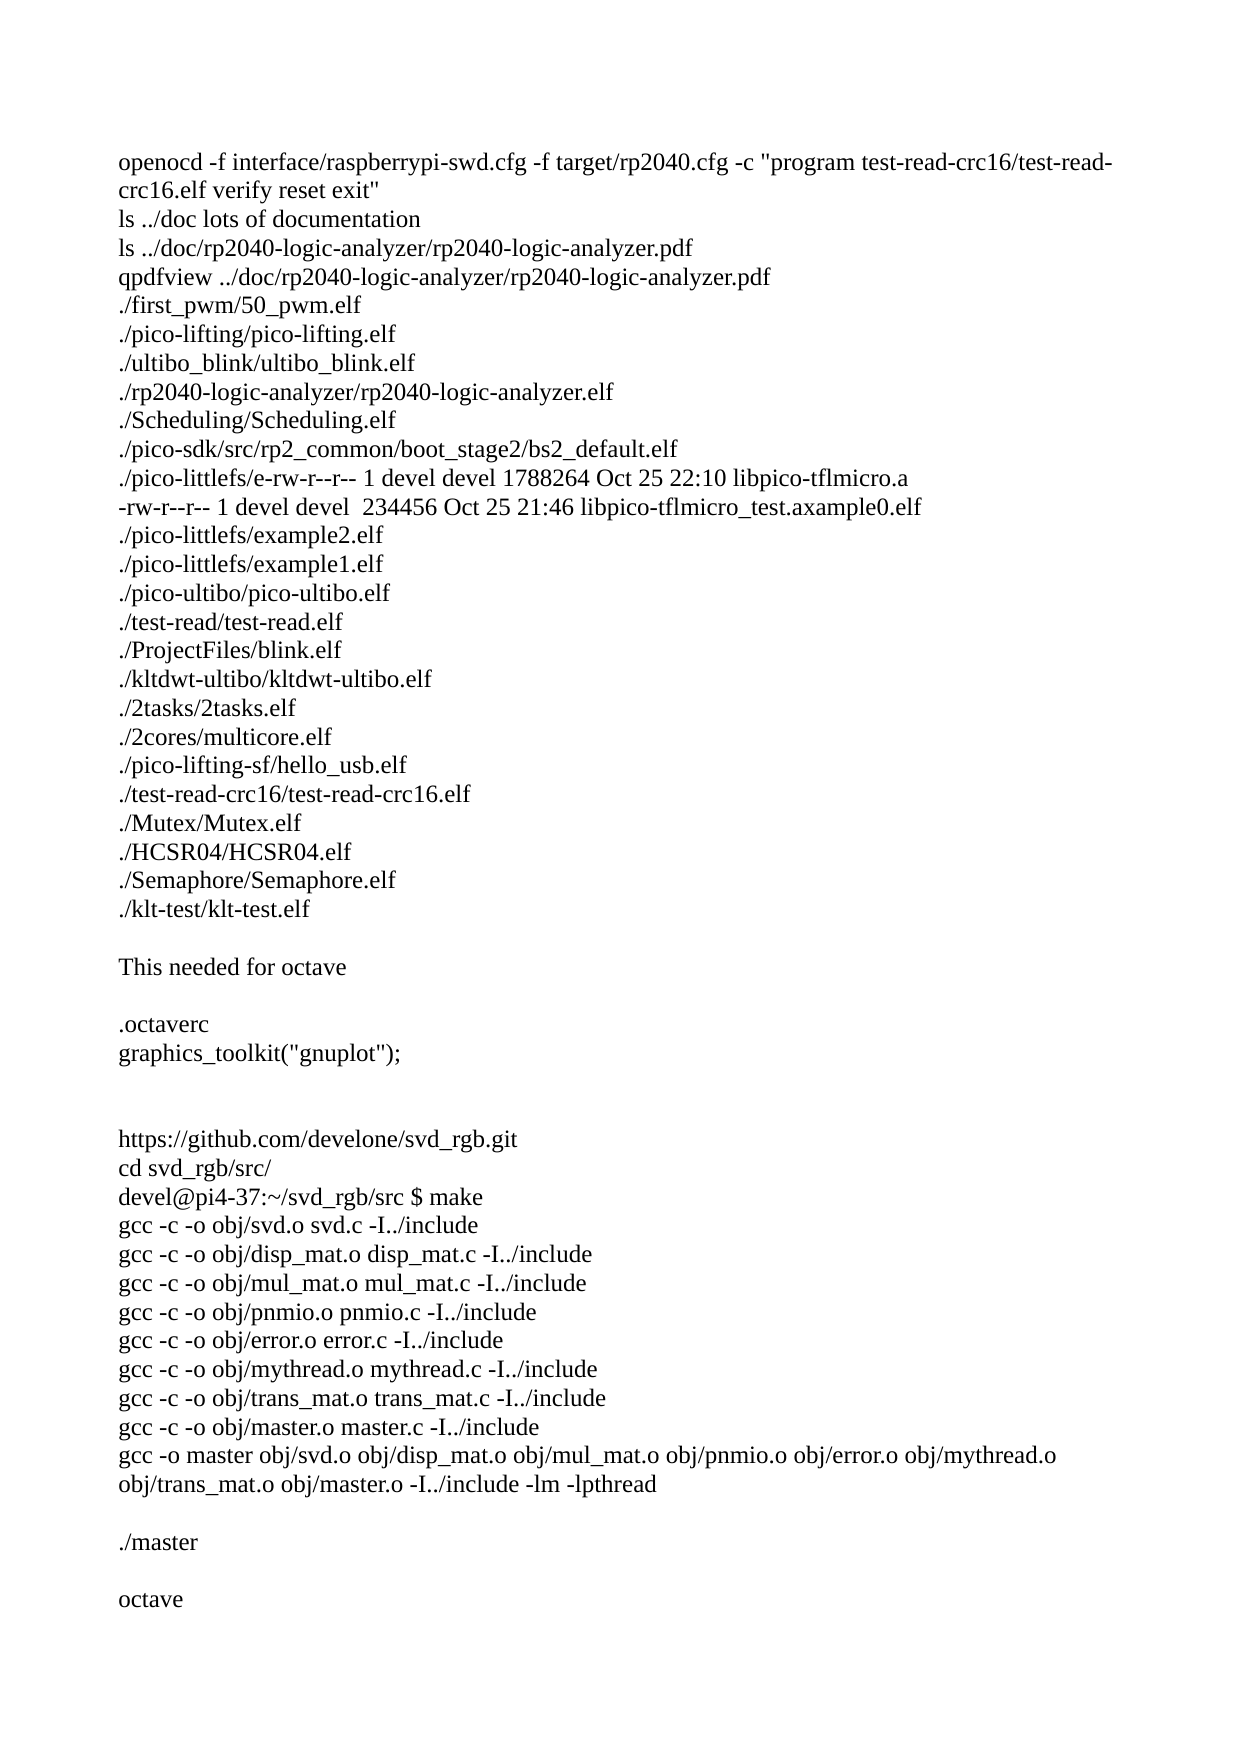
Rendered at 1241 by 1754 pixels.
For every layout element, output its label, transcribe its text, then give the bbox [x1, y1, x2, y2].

text This needed for octave [118, 952, 1122, 981]
text devel@pi4-37:~/svd_rgb/src $ make [118, 1182, 1122, 1211]
text -rw-r--r-- 1 devel devel 234456 Oct 25 21:46 libpico-tflmicro_test.axample0.elf [118, 492, 1122, 521]
text gcc -o master obj/svd.o obj/disp_mat.o obj/mul_mat.o obj/pnmio.o obj/error.o obj/mythread.o obj/trans_mat.o obj/master.o -I../include -lm -lpthread [118, 1441, 1122, 1498]
text ./ultibo_blink/ultibo_blink.elf [118, 348, 1122, 377]
text octave [118, 1584, 1122, 1613]
text ./pico-lifting/pico-lifting.elf [118, 319, 1122, 348]
text ./pico-littlefs/example1.elf [118, 549, 1122, 578]
text .octaverc [118, 1009, 1122, 1038]
text https://github.com/develone/svd_rgb.git [118, 1124, 1122, 1153]
text cd svd_rgb/src/ [118, 1153, 1122, 1182]
text gcc -c -o obj/disp_mat.o disp_mat.c -I../include [118, 1239, 1122, 1268]
text ./klt-test/klt-test.elf [118, 894, 1122, 923]
text ./ProjectFiles/blink.elf [118, 636, 1122, 664]
text ./HCSR04/HCSR04.elf [118, 837, 1122, 866]
text ls ../doc/rp2040-logic-analyzer/rp2040-logic-analyzer.pdf [118, 233, 1122, 262]
text gcc -c -o obj/trans_mat.o trans_mat.c -I../include [118, 1383, 1122, 1412]
text qpdfview ../doc/rp2040-logic-analyzer/rp2040-logic-analyzer.pdf [118, 262, 1122, 291]
text ./pico-littlefs/example2.elf [118, 521, 1122, 549]
text gcc -c -o obj/pnmio.o pnmio.c -I../include [118, 1297, 1122, 1326]
text ./master [118, 1527, 1122, 1556]
text ./Mutex/Mutex.elf [118, 808, 1122, 837]
text ./first_pwm/50_pwm.elf [118, 291, 1122, 319]
text ./pico-littlefs/e-rw-r--r-- 1 devel devel 1788264 Oct 25 22:10 libpico-tflmicro.a [118, 463, 1122, 492]
text ./kltdwt-ultibo/kltdwt-ultibo.elf [118, 664, 1122, 693]
text gcc -c -o obj/mul_mat.o mul_mat.c -I../include [118, 1268, 1122, 1297]
text gcc -c -o obj/error.o error.c -I../include [118, 1326, 1122, 1354]
text ./test-read/test-read.elf [118, 607, 1122, 636]
text ./pico-lifting-sf/hello_usb.elf [118, 751, 1122, 779]
text ./Scheduling/Scheduling.elf [118, 406, 1122, 434]
text ls ../doc lots of documentation [118, 204, 1122, 233]
text ./rp2040-logic-analyzer/rp2040-logic-analyzer.elf [118, 377, 1122, 406]
text gcc -c -o obj/mythread.o mythread.c -I../include [118, 1354, 1122, 1383]
text ./2cores/multicore.elf [118, 722, 1122, 751]
text ./pico-ultibo/pico-ultibo.elf [118, 578, 1122, 607]
text openocd -f interface/raspberrypi-swd.cfg -f target/rp2040.cfg -c "program test-read-crc16/test-read-crc16.elf verify reset exit" [118, 147, 1122, 204]
text ./2tasks/2tasks.elf [118, 693, 1122, 722]
text ./Semaphore/Semaphore.elf [118, 866, 1122, 894]
text ./pico-sdk/src/rp2_common/boot_stage2/bs2_default.elf [118, 434, 1122, 463]
text ./test-read-crc16/test-read-crc16.elf [118, 779, 1122, 808]
text graphics_toolkit("gnuplot"); [118, 1038, 1122, 1067]
text gcc -c -o obj/master.o master.c -I../include [118, 1412, 1122, 1441]
text gcc -c -o obj/svd.o svd.c -I../include [118, 1211, 1122, 1239]
